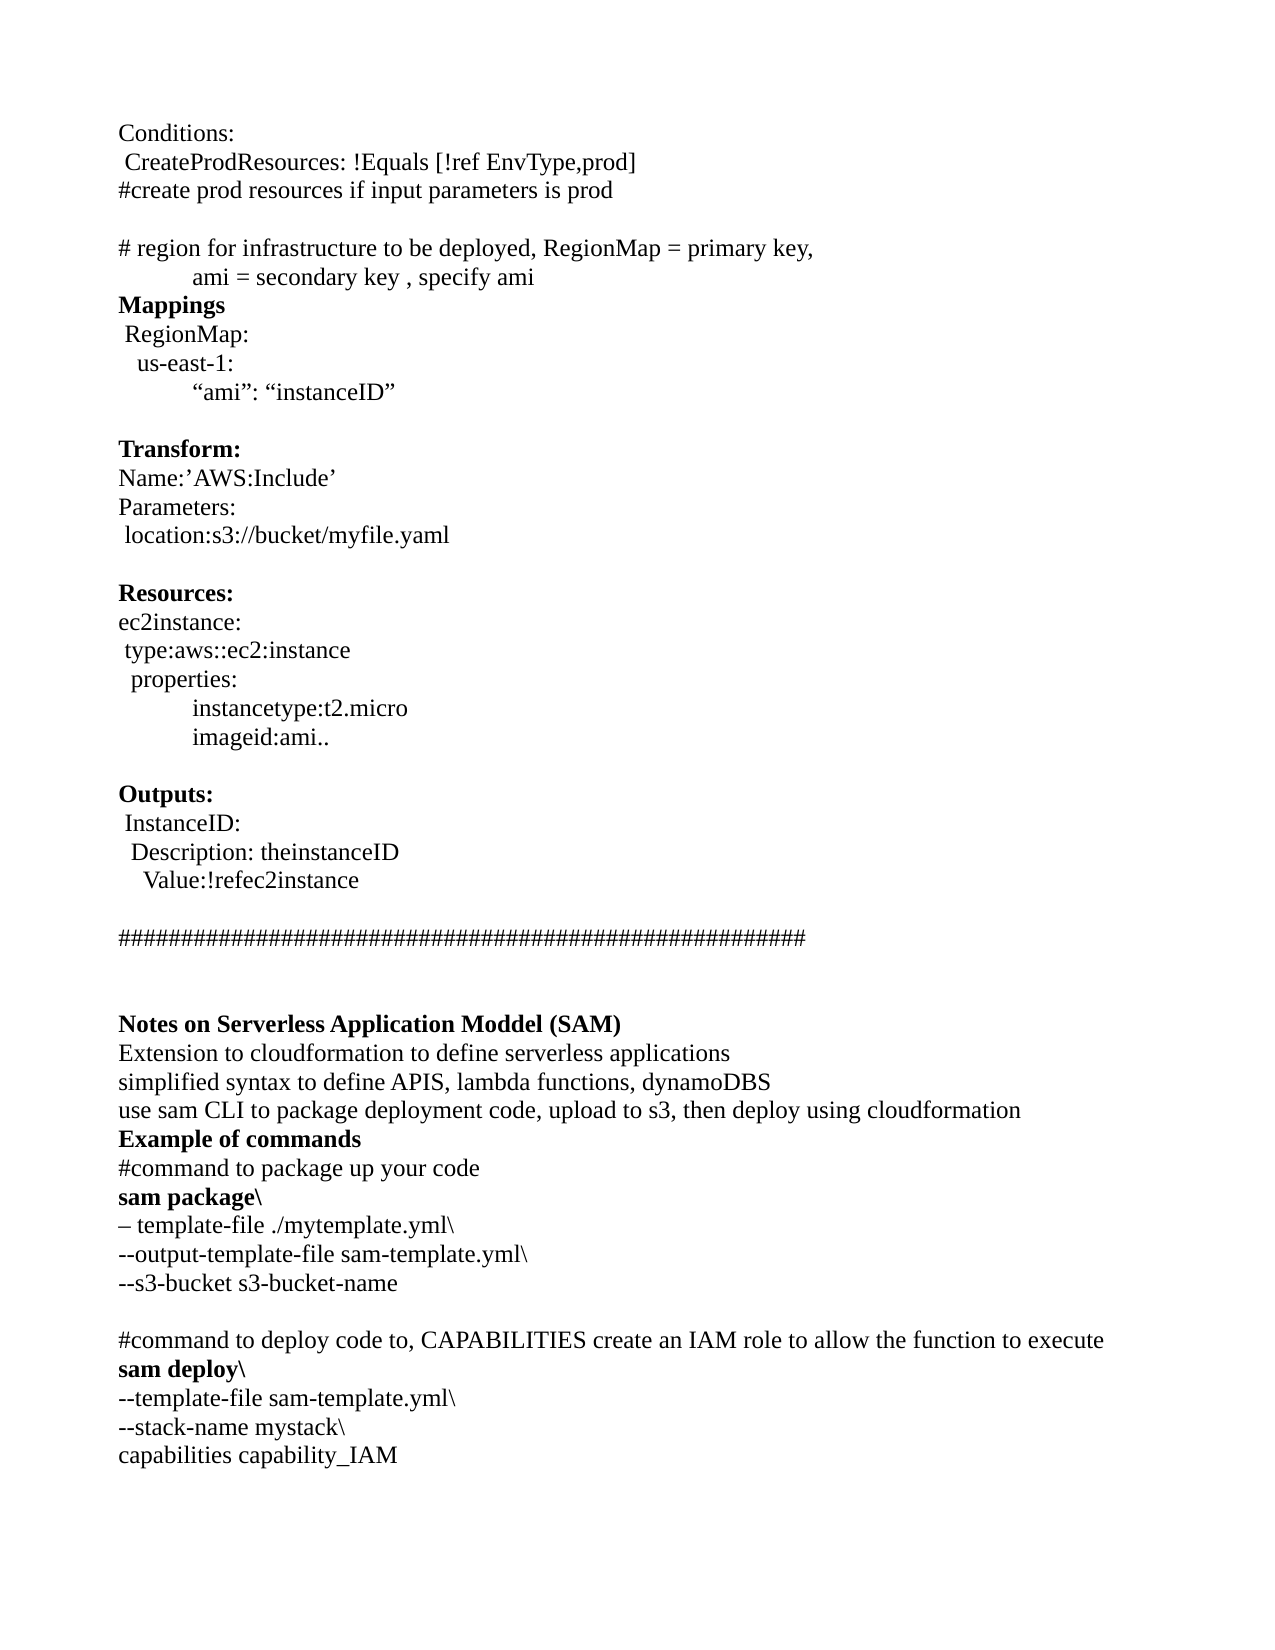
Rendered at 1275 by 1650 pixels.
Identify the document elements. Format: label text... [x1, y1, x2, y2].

text CreateProdResources: !Equals [!ref EnvType,prod] [118, 147, 1157, 176]
text – template-file ./mytemplate.yml\ [118, 1211, 1157, 1239]
text Transform: [118, 434, 1157, 463]
text RegionMap: [118, 319, 1157, 348]
text ami = secondary key , specify ami [118, 262, 1157, 291]
text us-east-1: [118, 348, 1157, 377]
text imageid:ami.. [118, 722, 1157, 751]
text #command to package up your code [118, 1153, 1157, 1182]
text ec2instance: [118, 607, 1157, 636]
text sam package\ [118, 1182, 1157, 1211]
text Notes on Serverless Application Moddel (SAM) Extension to cloudformation to define serverless applications [118, 1009, 1157, 1067]
text instancetype:t2.micro [118, 693, 1157, 722]
text Mappings [118, 291, 1157, 319]
text #create prod resources if input parameters is prod [118, 176, 1157, 204]
text Description: theinstanceID [118, 837, 1157, 866]
text ####################################################### [118, 923, 1157, 952]
text capabilities capability_IAM [118, 1441, 1157, 1469]
text # region for infrastructure to be deployed, RegionMap = primary key, [118, 233, 1157, 262]
text --template-file sam-template.yml\ [118, 1383, 1157, 1412]
text Name:’AWS:Include’ [118, 463, 1157, 492]
text sam deploy\ [118, 1354, 1157, 1383]
text Outputs: [118, 779, 1157, 808]
text --s3-bucket s3-bucket-name [118, 1268, 1157, 1297]
text Conditions: [118, 118, 1157, 147]
text #command to deploy code to, CAPABILITIES create an IAM role to allow the function to execute [118, 1326, 1157, 1354]
text “ami”: “instanceID” [118, 377, 1157, 406]
text Resources: [118, 578, 1157, 607]
text type:aws::ec2:instance [118, 636, 1157, 664]
text Value:!refec2instance [118, 866, 1157, 894]
text properties: [118, 664, 1157, 693]
text Parameters: [118, 492, 1157, 521]
text --stack-name mystack\ [118, 1412, 1157, 1441]
text --output-template-file sam-template.yml\ [118, 1239, 1157, 1268]
text Example of commands [118, 1124, 1157, 1153]
text use sam CLI to package deployment code, upload to s3, then deploy using cloudformation [118, 1096, 1157, 1124]
text location:s3://bucket/myfile.yaml [118, 521, 1157, 549]
text simplified syntax to define APIS, lambda functions, dynamoDBS [118, 1067, 1157, 1096]
text InstanceID: [118, 808, 1157, 837]
